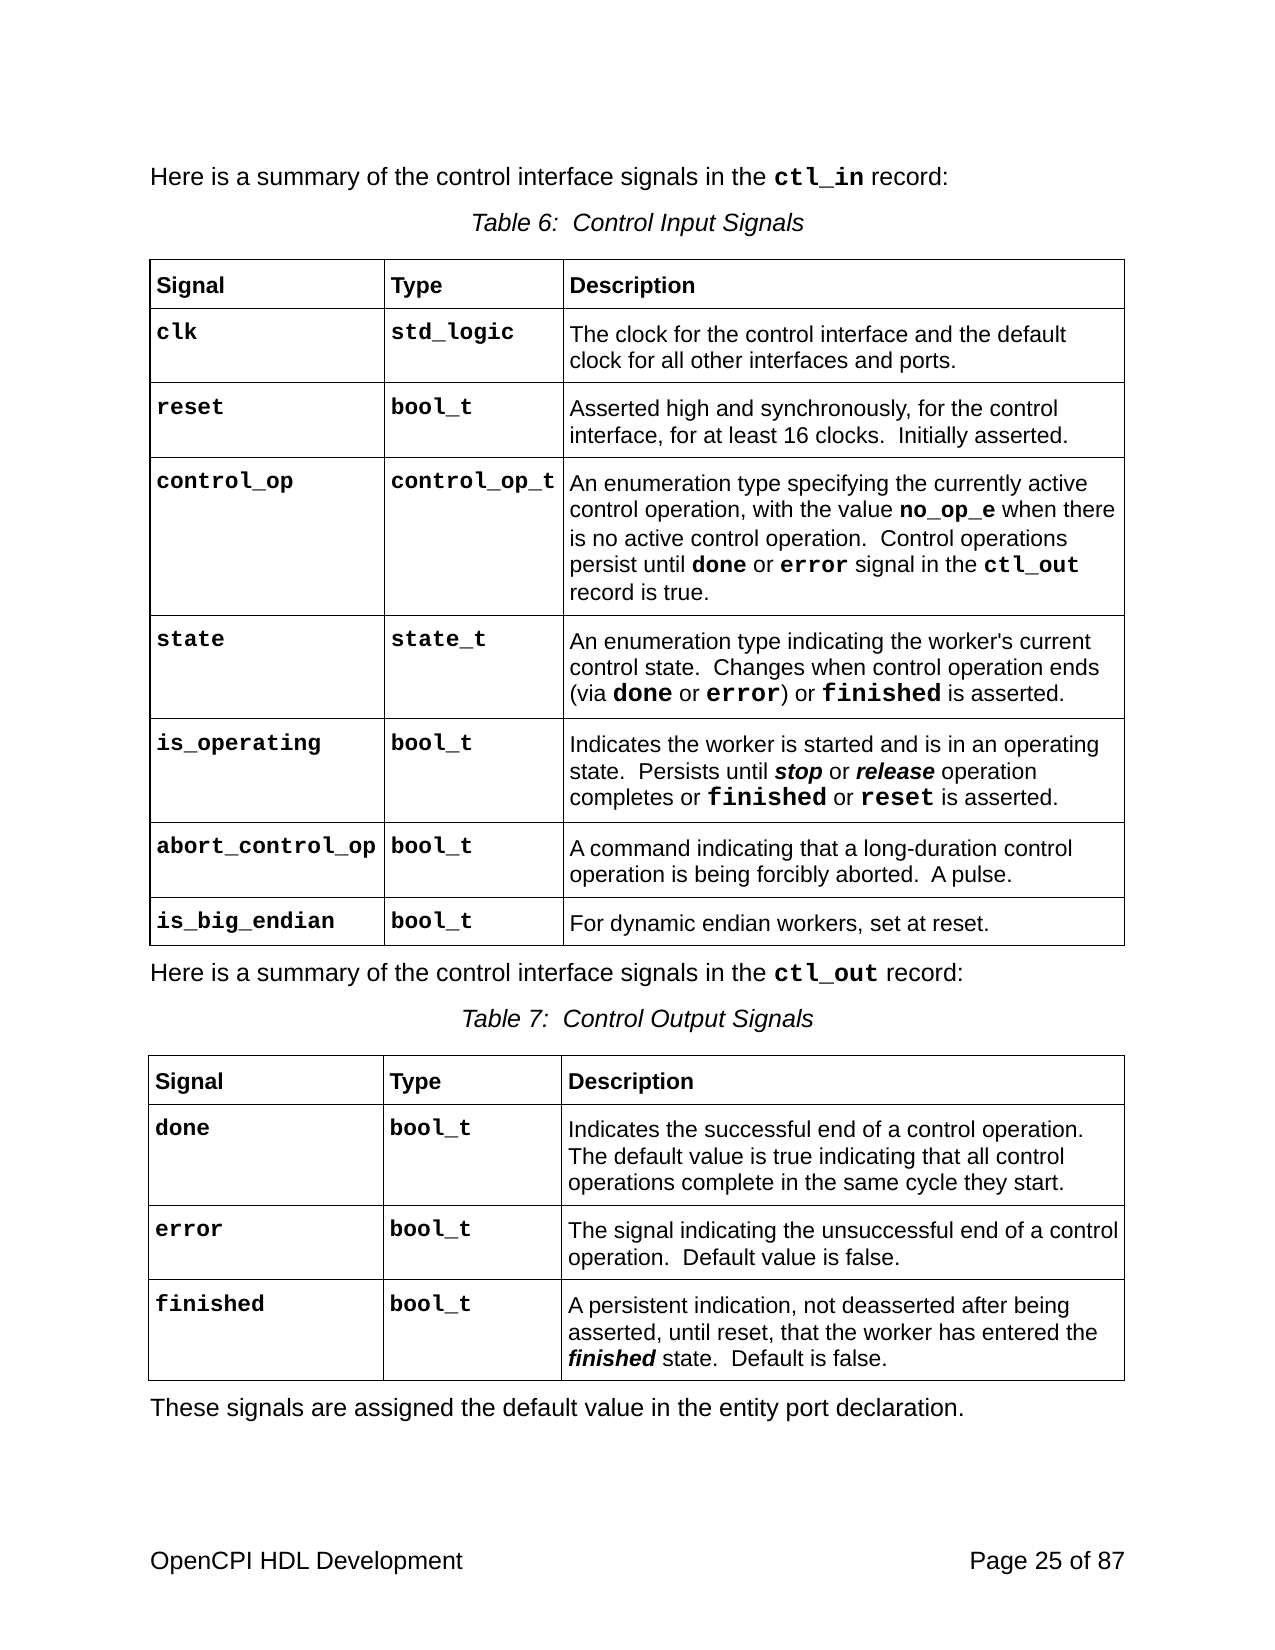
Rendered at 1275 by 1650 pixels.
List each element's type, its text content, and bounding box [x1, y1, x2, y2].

table_header Description [564, 260, 1124, 307]
table_cell abort_control_op [151, 823, 384, 897]
table_cell is_big_endian [151, 898, 384, 945]
table_cell Indicates the successful end of a control operation. The default value is true indicating that all control operations complete in the same cycle they start. [562, 1105, 1124, 1204]
table_cell bool_t [385, 823, 563, 897]
table_cell The clock for the control interface and the default clock for all other interfaces and ports. [564, 309, 1124, 382]
table_cell control_op_t [385, 458, 563, 614]
table_header Type [384, 1056, 561, 1103]
table_cell An enumeration type specifying the currently active control operation, with the value no_op_e when there is no active control operation. Control operations persist until done or error signal in the ctl_out record is true. [564, 458, 1124, 614]
table_cell state_t [385, 616, 563, 718]
table_header Signal [149, 1056, 383, 1103]
table_cell bool_t [384, 1280, 561, 1380]
text Table 7: Control Output Signals [150, 1004, 1125, 1033]
table_header Signal [151, 260, 384, 307]
table_cell A persistent indication, not deasserted after being asserted, until reset, that the worker has entered the finished state. Default is false. [562, 1280, 1124, 1380]
table_cell std_logic [385, 309, 563, 382]
table_cell Indicates the worker is started and is in an operating state. Persists until stop or release operation completes or finished or reset is asserted. [564, 719, 1124, 822]
text Here is a summary of the control interface signals in the ctl_out record: [150, 958, 1125, 989]
table_cell done [149, 1105, 383, 1204]
table_header Description [562, 1056, 1124, 1103]
table_cell error [149, 1206, 383, 1279]
text Table 6: Control Input Signals [150, 208, 1125, 237]
table_cell bool_t [384, 1206, 561, 1279]
text Here is a summary of the control interface signals in the ctl_in record: [150, 162, 1125, 193]
table_cell For dynamic endian workers, set at reset. [564, 898, 1124, 945]
table_cell bool_t [384, 1105, 561, 1204]
table_cell reset [151, 383, 384, 457]
table_cell bool_t [385, 383, 563, 457]
table_cell The signal indicating the unsuccessful end of a control operation. Default value is false. [562, 1206, 1124, 1279]
table_cell is_operating [151, 719, 384, 822]
table_cell A command indicating that a long-duration control operation is being forcibly aborted. A pulse. [564, 823, 1124, 897]
table_cell bool_t [385, 719, 563, 822]
table_header Type [385, 260, 563, 307]
text These signals are assigned the default value in the entity port declaration. [150, 1393, 1125, 1422]
table_cell finished [149, 1280, 383, 1380]
table_cell Asserted high and synchronously, for the control interface, for at least 16 clocks. Initially asserted. [564, 383, 1124, 457]
table_cell bool_t [385, 898, 563, 945]
table_cell An enumeration type indicating the worker's current control state. Changes when control operation ends (via done or error) or finished is asserted. [564, 616, 1124, 718]
table_cell control_op [151, 458, 384, 614]
table_cell clk [151, 309, 384, 382]
table_cell state [151, 616, 384, 718]
